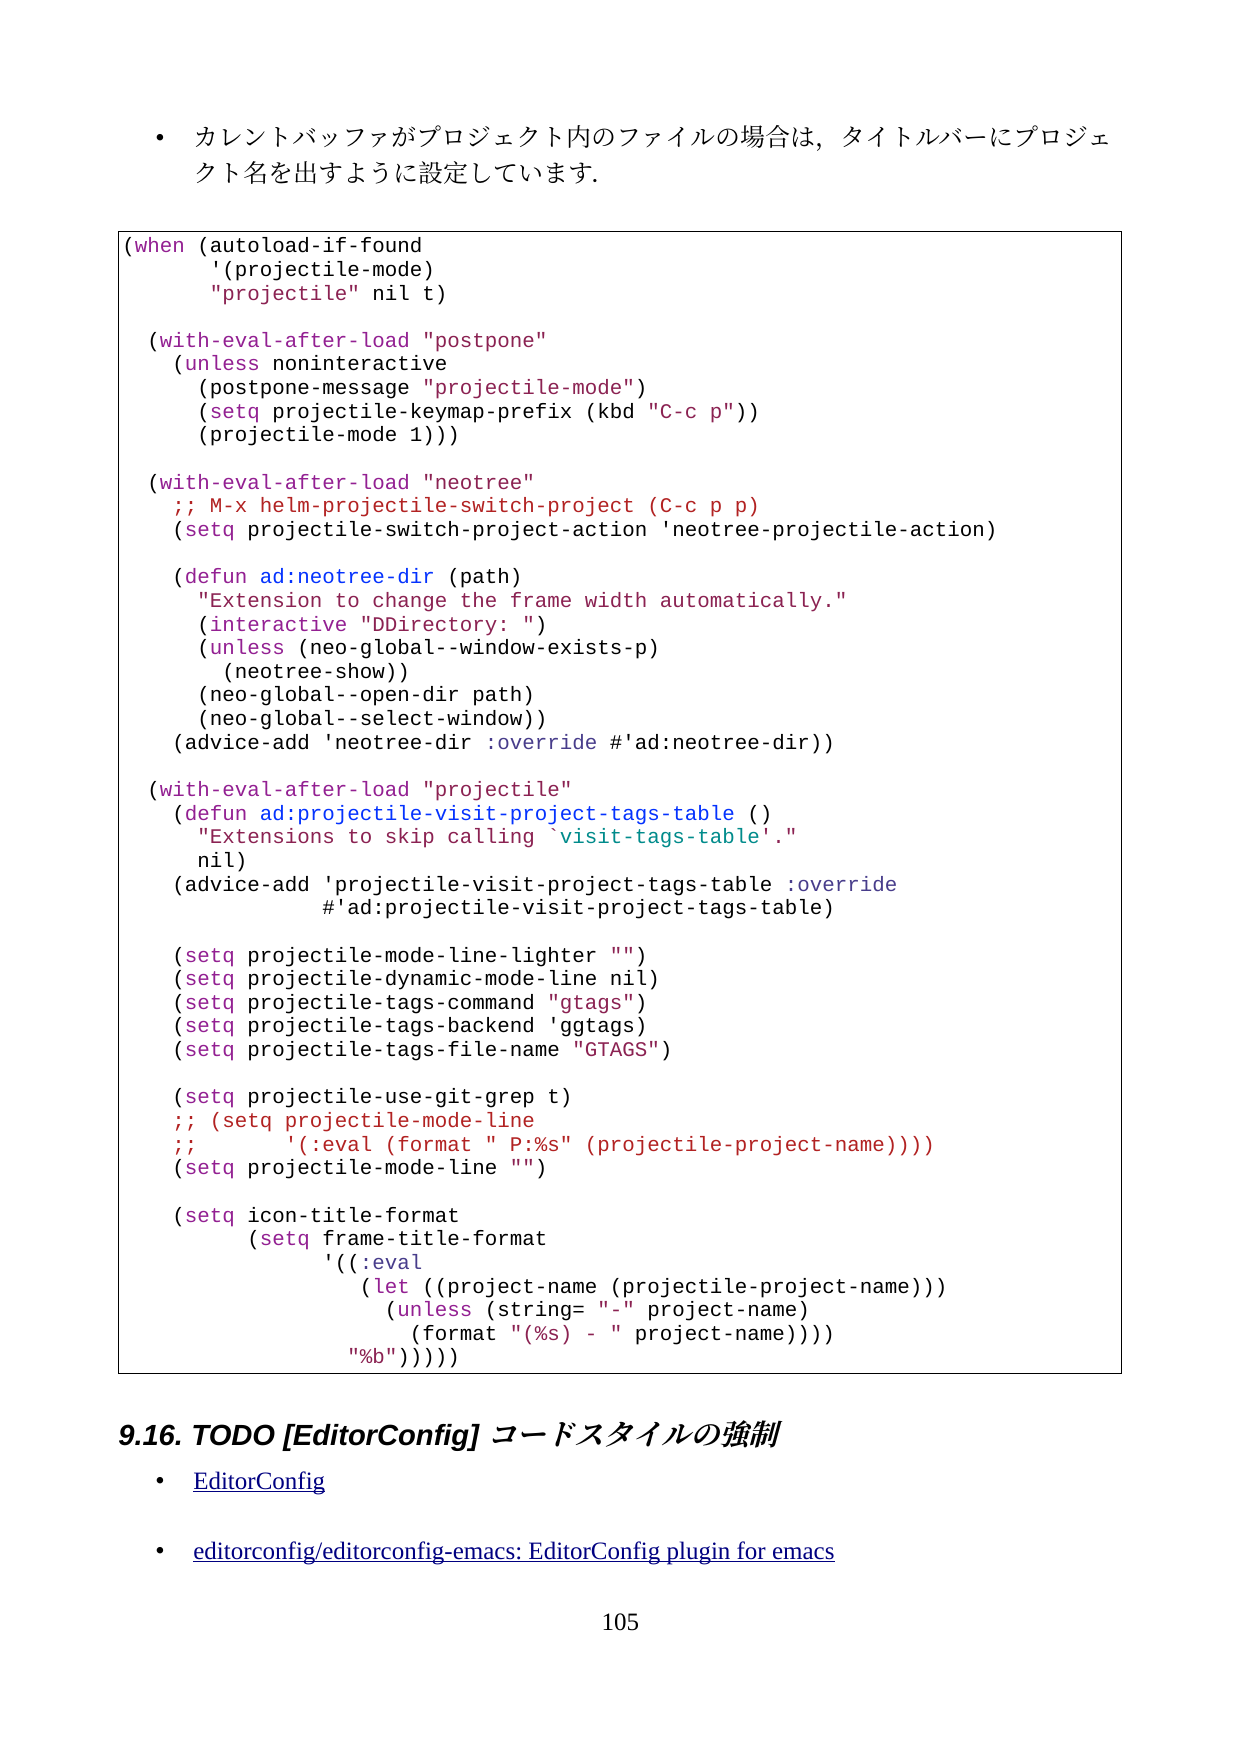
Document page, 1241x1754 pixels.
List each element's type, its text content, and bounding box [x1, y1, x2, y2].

text (setq icon-title-format [119, 1201, 1121, 1224]
text (setq projectile-use-git-grep t) [119, 1082, 1121, 1106]
text (format "(%s) - " project-name)))) [119, 1319, 1121, 1343]
text (when (autoload-if-found [119, 232, 1121, 255]
text (unless (string= "-" project-name) [119, 1295, 1121, 1319]
text (interactive "DDirectory: ") [119, 609, 1121, 633]
text (with-eval-after-load "projectile" [119, 775, 1121, 799]
text (setq projectile-mode-line-lighter "") [119, 941, 1121, 964]
text (setq projectile-tags-file-name "GTAGS") [119, 1035, 1121, 1059]
text (defun ad:neotree-dir (path) [119, 562, 1121, 586]
text (setq projectile-tags-backend 'ggtags) [119, 1012, 1121, 1035]
text (setq projectile-mode-line "") [119, 1153, 1121, 1177]
text (setq projectile-tags-command "gtags") [119, 988, 1121, 1012]
text (setq frame-title-format [119, 1224, 1121, 1248]
text (with-eval-after-load "neotree" [119, 468, 1121, 491]
text (neo-global--open-dir path) [119, 681, 1121, 704]
text '((:eval [119, 1248, 1121, 1272]
text "%b"))))) [119, 1343, 1121, 1373]
text '(projectile-mode) [119, 255, 1121, 278]
text (advice-add 'projectile-visit-project-tags-table :override [119, 870, 1121, 893]
text nil) [119, 846, 1121, 870]
text (neo-global--select-window)) [119, 704, 1121, 728]
text (with-eval-after-load "postpone" [119, 326, 1121, 349]
text "projectile" nil t) [119, 278, 1121, 302]
text (let ((project-name (projectile-project-name))) [119, 1272, 1121, 1295]
text (unless noninteractive [119, 349, 1121, 373]
text (neotree-show)) [119, 657, 1121, 681]
text "Extension to change the frame width automatically." [119, 586, 1121, 609]
list editorconfig/editorconfig-emacs: EditorConfig plugin for emacs [156, 1536, 1122, 1565]
text (postpone-message "projectile-mode") [119, 373, 1121, 397]
text "Extensions to skip calling `visit-tags-table'." [119, 822, 1121, 846]
list EditorConfig [156, 1466, 1122, 1523]
text (advice-add 'neotree-dir :override #'ad:neotree-dir)) [119, 728, 1121, 751]
text ;; '(:eval (format " P:%s" (projectile-project-name)))) [119, 1130, 1121, 1153]
text (setq projectile-keymap-prefix (kbd "C-c p")) [119, 397, 1121, 420]
text (unless (neo-global--window-exists-p) [119, 633, 1121, 657]
text #'ad:projectile-visit-project-tags-table) [119, 893, 1121, 917]
text (defun ad:projectile-visit-project-tags-table () [119, 799, 1121, 822]
list カレントバッファがプロジェクト内のファイルの場合は，タイトルバーにプロジェクト名を出すように設定しています． [156, 118, 1122, 219]
text (setq projectile-dynamic-mode-line nil) [119, 964, 1121, 988]
text ;; M-x helm-projectile-switch-project (C-c p p) [119, 491, 1121, 515]
text ;; (setq projectile-mode-line [119, 1106, 1121, 1130]
text (setq projectile-switch-project-action 'neotree-projectile-action) [119, 515, 1121, 539]
subtitle TODO [EditorConfig] コードスタイルの強制 [118, 1412, 1122, 1453]
text (projectile-mode 1))) [119, 420, 1121, 444]
